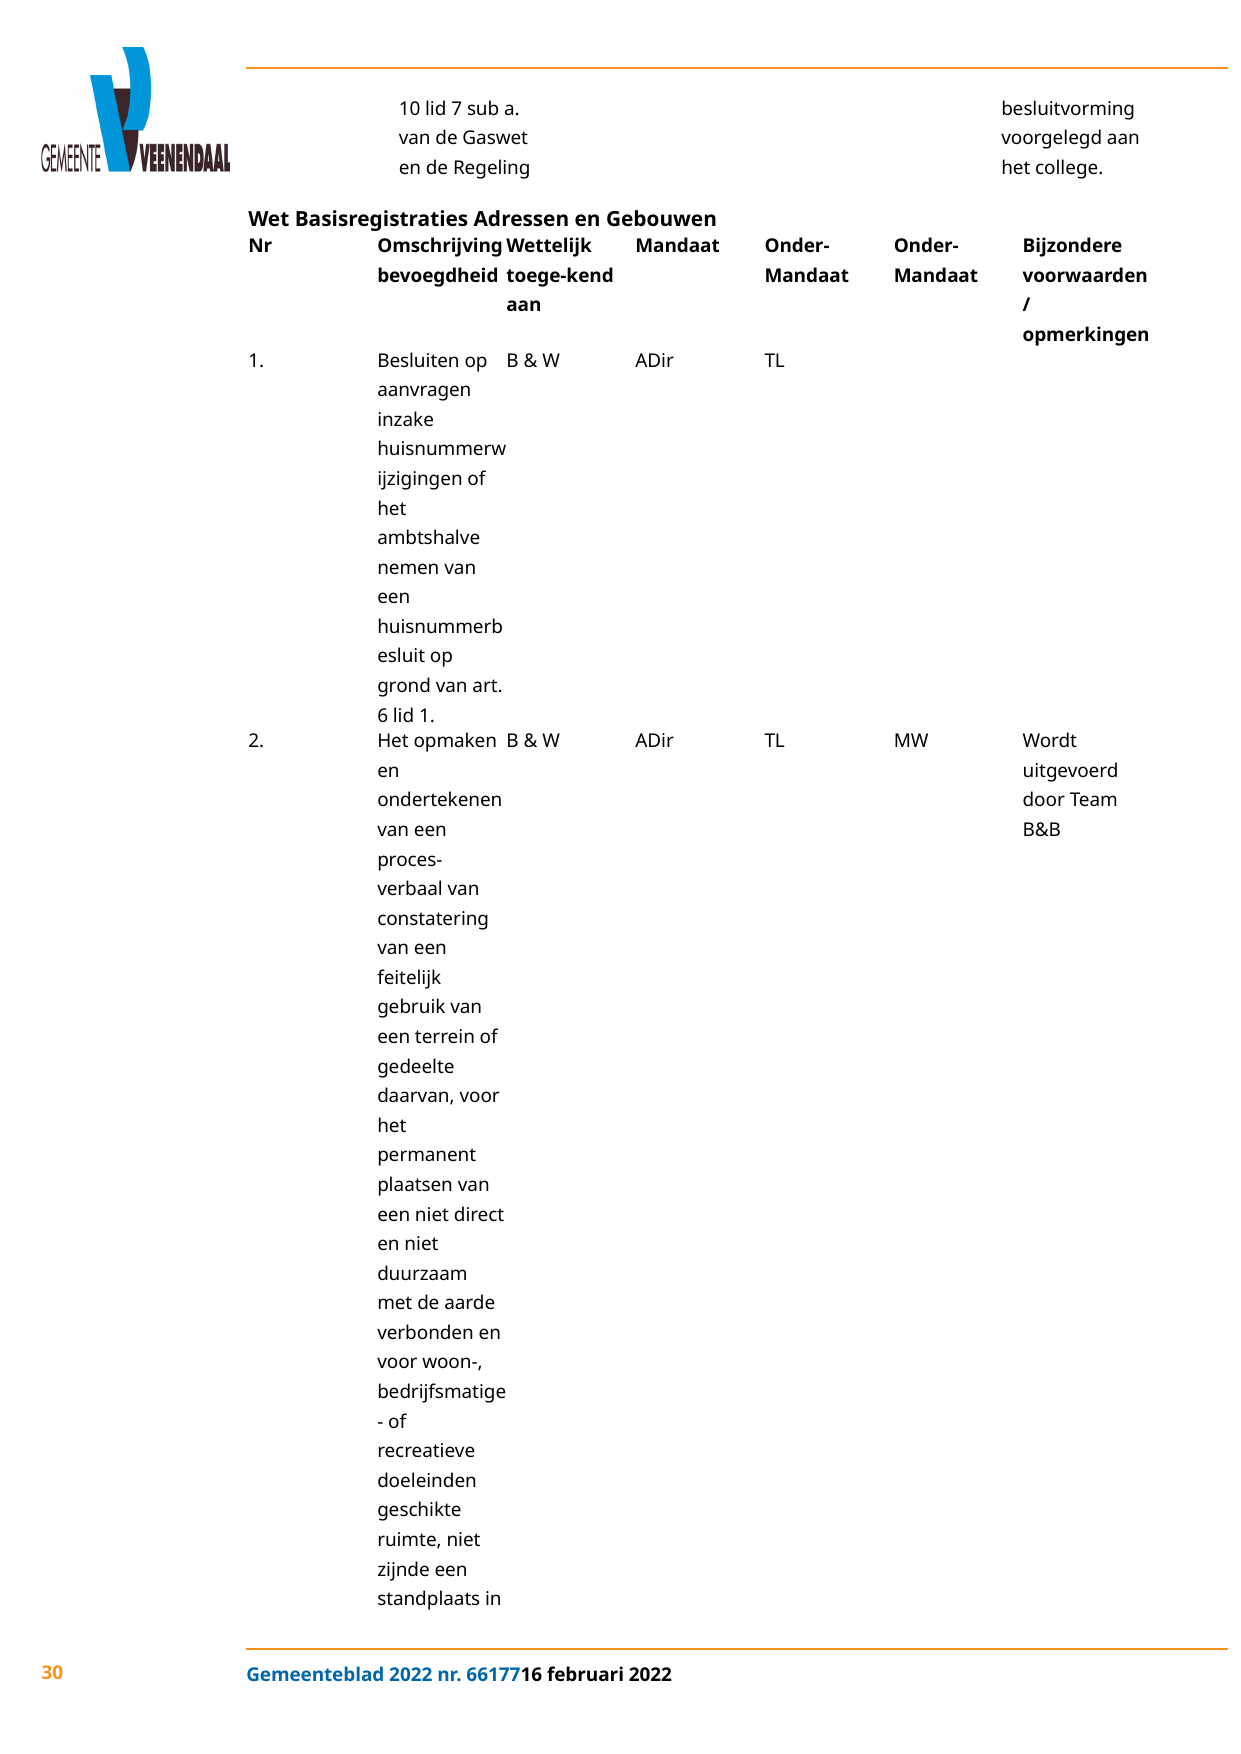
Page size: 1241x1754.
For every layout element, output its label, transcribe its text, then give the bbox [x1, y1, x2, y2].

picture [123, 47, 231, 172]
table_cell Het opmaken en ondertekenen van een proces-verbaal van constatering van een feitelijk gebruik van een terrein of gedeelte daarvan, voor het permanent plaatsen van een niet direct en niet duurzaam met de aarde verbonden en voor woon-, bedrijfsmatige- of recreatieve doeleinden geschikte ruimte, niet zijnde een standplaats in [377, 728, 506, 1611]
table_cell TL [764, 347, 893, 727]
table_header Mandaat [635, 232, 764, 347]
table_cell ADir [635, 728, 764, 1611]
table_header Wettelijk toege-kend aan [506, 232, 635, 347]
picture [41, 47, 130, 172]
table_cell [850, 95, 1001, 180]
table_cell Besluiten op aanvragen inzake huisnummerwijzigingen of het ambtshalve nemen van een huisnummerbesluit op grond van art. 6 lid 1. [377, 347, 506, 727]
table_header Nr [248, 232, 377, 347]
table_cell 10 lid 7 sub a. van de Gaswet en de Regeling [399, 95, 549, 180]
table_header Omschrijving bevoegdheid [377, 232, 506, 347]
table_cell B & W [506, 728, 635, 1611]
table_cell TL [764, 728, 893, 1611]
table_cell B & W [506, 347, 635, 727]
table_cell [248, 95, 398, 180]
table_header Bijzondere voorwaarden/ opmerkingen [1023, 232, 1152, 347]
table_cell [1023, 347, 1152, 727]
table_cell besluitvorming voorgelegd aan het college. [1001, 95, 1152, 180]
table_cell [549, 95, 700, 180]
table_cell Wordt uitgevoerd door Team B&B [1023, 728, 1152, 1611]
table_cell MW [894, 728, 1022, 1611]
table_cell ADir [635, 347, 764, 727]
table_cell 1. [248, 347, 377, 727]
table_header Onder- Mandaat [764, 232, 893, 347]
table_header Onder- Mandaat [894, 232, 1022, 347]
table_cell 2. [248, 728, 377, 1611]
table_cell [894, 347, 1022, 727]
text Wet Basisregistraties Adressen en Gebouwen [248, 204, 1152, 232]
table_cell [700, 95, 850, 180]
